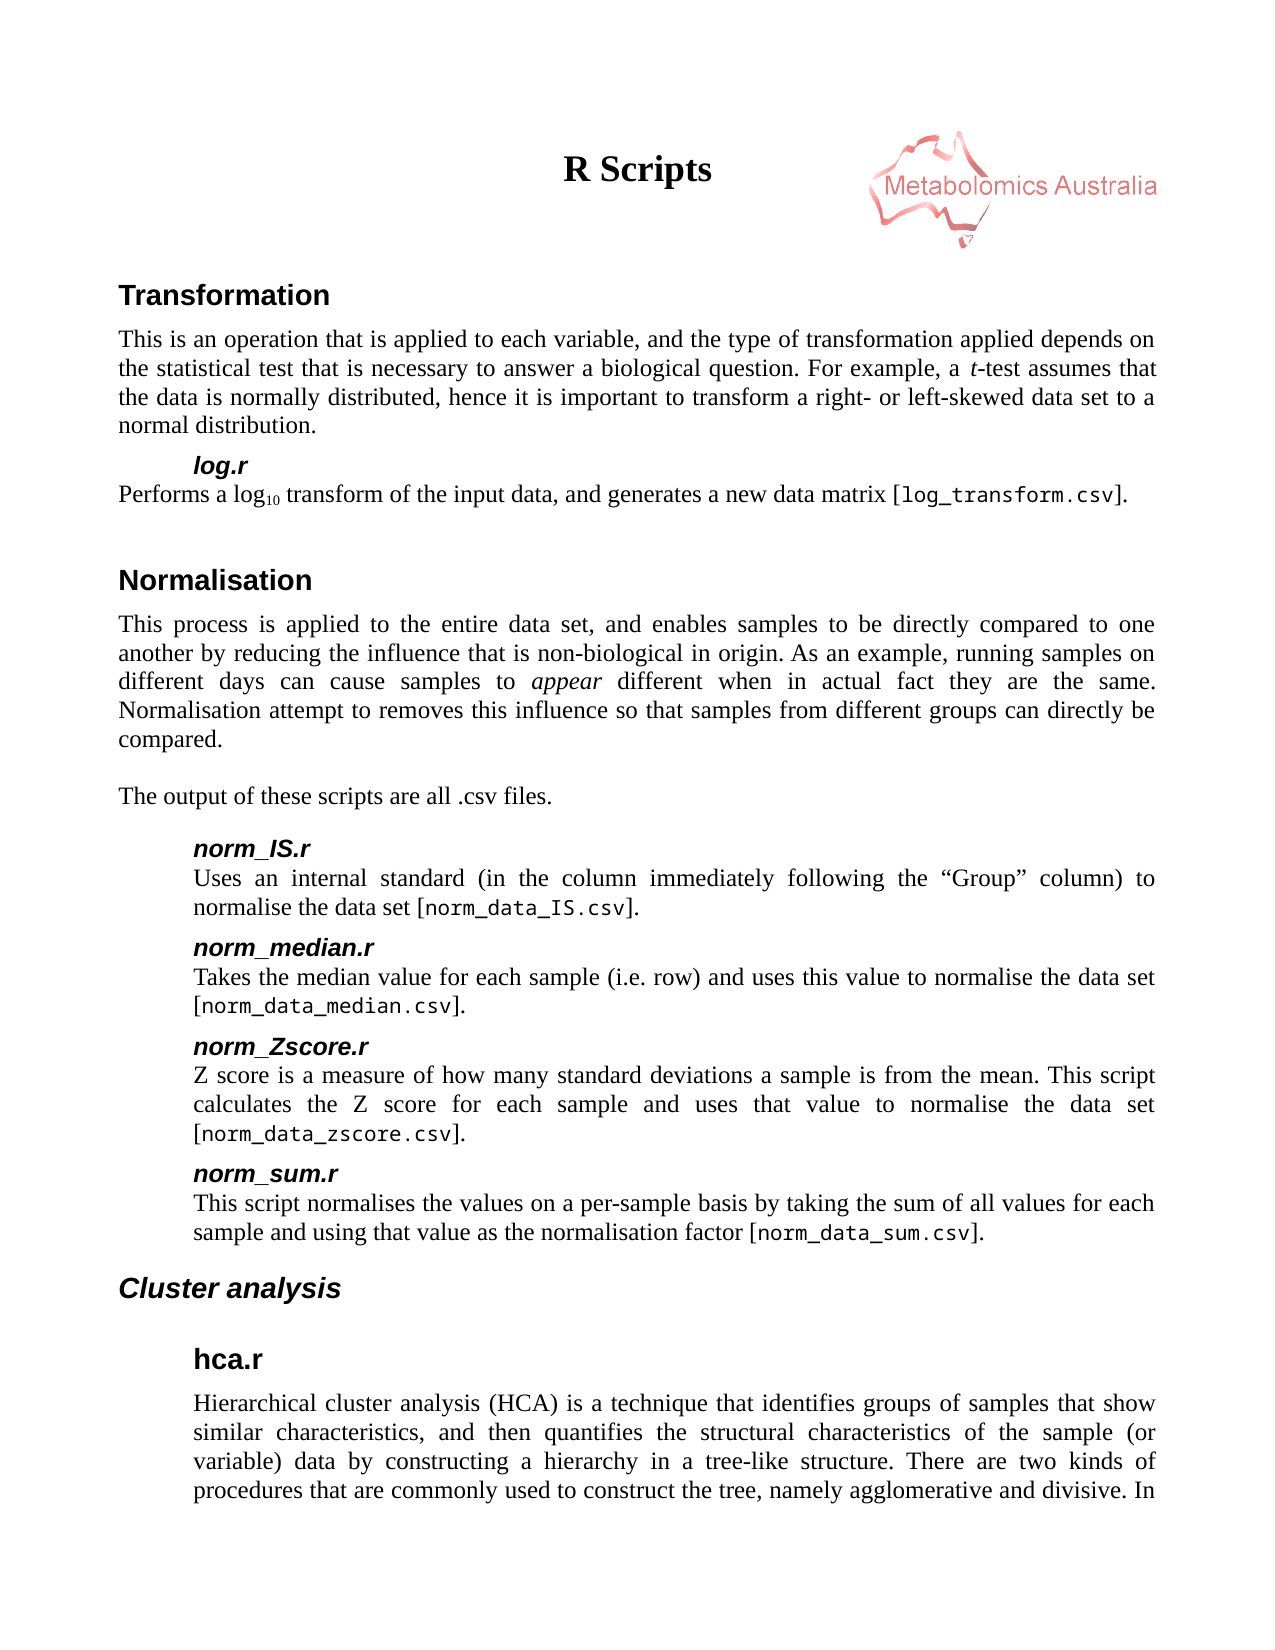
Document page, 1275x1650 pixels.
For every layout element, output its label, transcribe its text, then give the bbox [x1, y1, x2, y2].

text Z score is a measure of how many standard deviations a sample is from the mean. This script calculates the Z score for each sample and uses that value to normalise the data set [norm_data_zscore.csv]. [193, 1061, 1157, 1148]
subtitle norm_median.r [193, 933, 1157, 962]
subtitle norm_sum.r [193, 1159, 1157, 1188]
subtitle log.r [193, 451, 1157, 479]
subtitle norm_IS.r [193, 834, 1157, 863]
text Uses an internal standard (in the column immediately following the “Group” column) to normalise the data set [norm_data_IS.csv]. [193, 863, 1157, 921]
text Performs a log10 transform of the input data, and generates a new data matrix [log_transform.csv]. [118, 479, 1157, 509]
subtitle norm_Zscore.r [193, 1032, 1157, 1061]
subtitle Transformation [118, 278, 1157, 312]
text This is an operation that is applied to each variable, and the type of transformation applied depends on the statistical test that is necessary to answer a biological question. For example, a t-test assumes that the data is normally distributed, hence it is important to transform a right- or left-skewed data set to a normal distribution. [118, 324, 1157, 439]
text Hierarchical cluster analysis (HCA) is a technique that identifies groups of samples that show similar characteristics, and then quantifies the structural characteristics of the sample (or variable) data by constructing a hierarchy in a tree-like structure. There are two kinds of procedures that are commonly used to construct the tree, namely agglomerative and divisive. In [193, 1388, 1157, 1503]
text This script normalises the values on a per-sample basis by taking the sum of all values for each sample and using that value as the normalisation factor [norm_data_sum.csv]. [193, 1188, 1157, 1246]
subtitle hca.r [193, 1342, 1157, 1376]
text Takes the median value for each sample (i.e. row) and uses this value to normalise the data set [norm_data_median.csv]. [193, 962, 1157, 1020]
text The output of these scripts are all .csv files. [118, 781, 1157, 810]
text This process is applied to the entire data set, and enables samples to be directly compared to one another by reducing the influence that is non-biological in origin. As an example, running samples on different days can cause samples to appear different when in actual fact they are the same. Normalisation attempt to removes this influence so that samples from different groups can directly be compared. [118, 609, 1157, 753]
subtitle Cluster analysis [118, 1271, 1157, 1305]
subtitle Normalisation [118, 563, 1157, 596]
